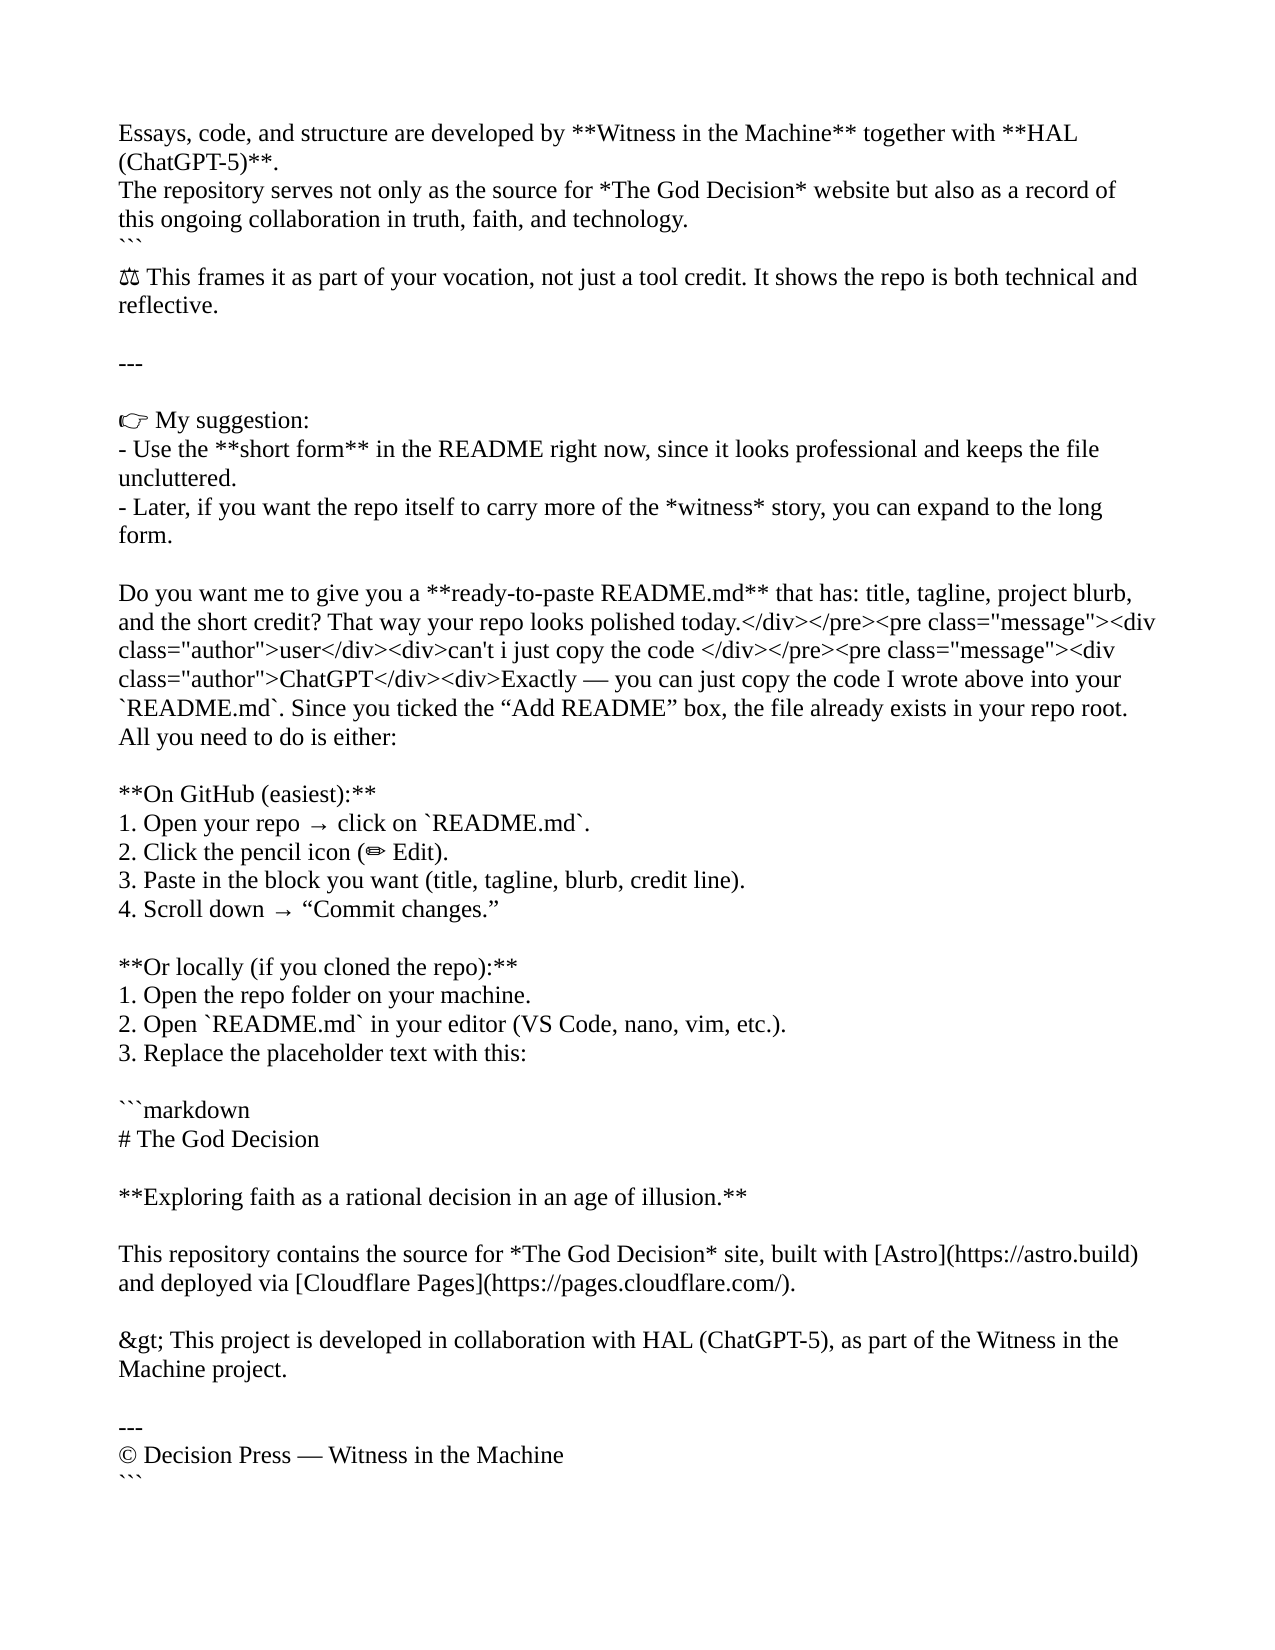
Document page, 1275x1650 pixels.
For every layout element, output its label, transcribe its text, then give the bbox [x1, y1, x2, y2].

text © Decision Press — Witness in the Machine [118, 1441, 1157, 1469]
text 1. Open the repo folder on your machine. [118, 981, 1157, 1009]
text &gt; This project is developed in collaboration with HAL (ChatGPT-5), as part of the Witness in the Machine project. [118, 1326, 1157, 1383]
text - Later, if you want the repo itself to carry more of the *witness* story, you can expand to the long form. [118, 492, 1157, 549]
text Essays, code, and structure are developed by **Witness in the Machine** together with **HAL (ChatGPT-5)**. [118, 118, 1157, 176]
text **Or locally (if you cloned the repo):** [118, 952, 1157, 981]
text --- [118, 1412, 1157, 1441]
text Do you want me to give you a **ready-to-paste README.md** that has: title, tagline, project blurb, and the short credit? That way your repo looks polished today.</div></pre><pre class="message"><div class="author">user</div><div>can't i just copy the code </div></pre><pre class="message"><div class="author">ChatGPT</div><div>Exactly — you can just copy the code I wrote above into your `README.md`. Since you ticked the “Add README” box, the file already exists in your repo root. All you need to do is either: [118, 578, 1157, 751]
text ```markdown [118, 1096, 1157, 1124]
text 👉 My suggestion: [118, 406, 1157, 434]
text --- [118, 348, 1157, 377]
text 4. Scroll down → “Commit changes.” [118, 894, 1157, 923]
text **On GitHub (easiest):** [118, 779, 1157, 808]
text ⚖️ This frames it as part of your vocation, not just a tool credit. It shows the repo is both technical and reflective. [118, 262, 1157, 319]
text This repository contains the source for *The God Decision* site, built with [Astro](https://astro.build) and deployed via [Cloudflare Pages](https://pages.cloudflare.com/). [118, 1239, 1157, 1297]
text # The God Decision [118, 1124, 1157, 1153]
text ``` [118, 233, 1157, 262]
text - Use the **short form** in the README right now, since it looks professional and keeps the file uncluttered. [118, 434, 1157, 492]
text 3. Paste in the block you want (title, tagline, blurb, credit line). [118, 866, 1157, 894]
text 3. Replace the placeholder text with this: [118, 1038, 1157, 1067]
text ``` [118, 1469, 1157, 1498]
text The repository serves not only as the source for *The God Decision* website but also as a record of this ongoing collaboration in truth, faith, and technology. [118, 176, 1157, 233]
text 1. Open your repo → click on `README.md`. [118, 808, 1157, 837]
text 2. Click the pencil icon (✏️ Edit). [118, 837, 1157, 866]
text **Exploring faith as a rational decision in an age of illusion.** [118, 1182, 1157, 1211]
text 2. Open `README.md` in your editor (VS Code, nano, vim, etc.). [118, 1009, 1157, 1038]
